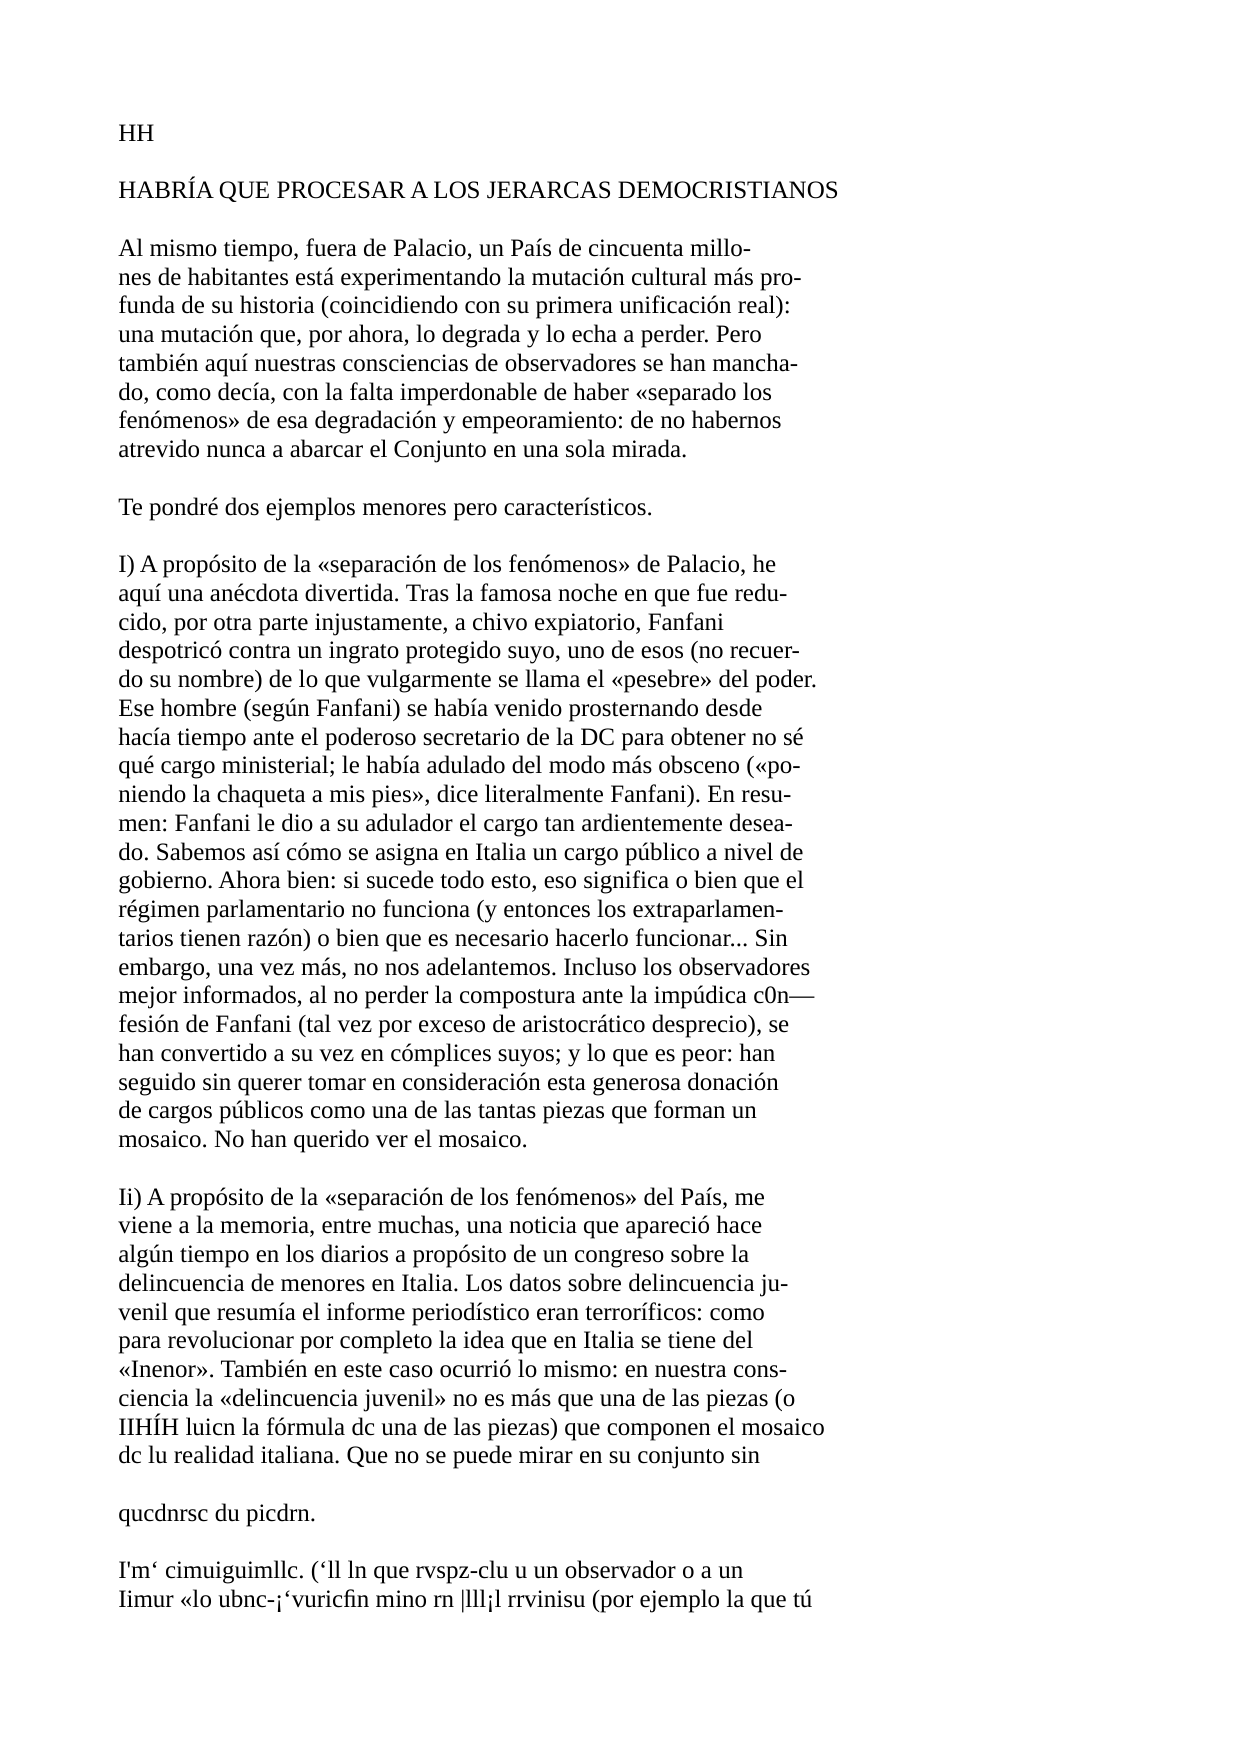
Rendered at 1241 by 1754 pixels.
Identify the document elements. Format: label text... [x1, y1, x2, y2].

text tarios tienen razón) o bien que es necesario hacerlo funcionar... Sin [118, 923, 1122, 952]
text régimen parlamentario no funciona (y entonces los extraparlamen- [118, 894, 1122, 923]
text funda de su historia (coincidiendo con su primera unificación real): [118, 291, 1122, 319]
text do, como decía, con la falta imperdonable de haber «separado los [118, 377, 1122, 406]
text do. Sabemos así cómo se asigna en Italia un cargo público a nivel de [118, 837, 1122, 866]
text Ii) A propósito de la «separación de los fenómenos» del País, me [118, 1182, 1122, 1211]
text mejor informados, al no perder la compostura ante la impúdica c0n— [118, 981, 1122, 1009]
text han convertido a su vez en cómplices suyos; y lo que es peor: han [118, 1038, 1122, 1067]
text «Inenor». También en este caso ocurrió lo mismo: en nuestra cons- [118, 1354, 1122, 1383]
text HH [118, 118, 1122, 147]
text despotricó contra un ingrato protegido suyo, uno de esos (no recuer- [118, 636, 1122, 664]
text embargo, una vez más, no nos adelantemos. Incluso los observadores [118, 952, 1122, 981]
text qucdnrsc du picdrn. [118, 1498, 1122, 1527]
text IIHÍH luicn la fórmula dc una de las piezas) que componen el mosaico [118, 1412, 1122, 1441]
text men: Fanfani le dio a su adulador el cargo tan ardientemente desea- [118, 808, 1122, 837]
text HABRÍA QUE PROCESAR A LOS JERARCAS DEMOCRISTIANOS [118, 176, 1122, 204]
text atrevido nunca a abarcar el Conjunto en una sola mirada. [118, 434, 1122, 463]
text Ese hombre (según Fanfani) se había venido prosternando desde [118, 693, 1122, 722]
text viene a la memoria, entre muchas, una noticia que apareció hace [118, 1211, 1122, 1239]
text ciencia la «delincuencia juvenil» no es más que una de las piezas (o [118, 1383, 1122, 1412]
text fesión de Fanfani (tal vez por exceso de aristocrático desprecio), se [118, 1009, 1122, 1038]
text cido, por otra parte injustamente, a chivo expiatorio, Fanfani [118, 607, 1122, 636]
text una mutación que, por ahora, lo degrada y lo echa a perder. Pero [118, 319, 1122, 348]
text I) A propósito de la «separación de los fenómenos» de Palacio, he [118, 549, 1122, 578]
text dc lu realidad italiana. Que no se puede mirar en su conjunto sin [118, 1441, 1122, 1469]
text hacía tiempo ante el poderoso secretario de la DC para obtener no sé [118, 722, 1122, 751]
text niendo la chaqueta a mis pies», dice literalmente Fanfani). En resu- [118, 779, 1122, 808]
text algún tiempo en los diarios a propósito de un congreso sobre la [118, 1239, 1122, 1268]
text aquí una anécdota divertida. Tras la famosa noche en que fue redu- [118, 578, 1122, 607]
text nes de habitantes está experimentando la mutación cultural más pro- [118, 262, 1122, 291]
text Te pondré dos ejemplos menores pero característicos. [118, 492, 1122, 521]
text Al mismo tiempo, fuera de Palacio, un País de cincuenta millo- [118, 233, 1122, 262]
text también aquí nuestras consciencias de observadores se han mancha- [118, 348, 1122, 377]
text gobierno. Ahora bien: si sucede todo esto, eso significa o bien que el [118, 866, 1122, 894]
text Iimur «lo ubnc-¡‘vuricﬁn mino rn |lll¡l rrvinisu (por ejemplo la que tú [118, 1584, 1122, 1613]
text do su nombre) de lo que vulgarmente se llama el «pesebre» del poder. [118, 664, 1122, 693]
text fenómenos» de esa degradación y empeoramiento: de no habernos [118, 406, 1122, 434]
text para revolucionar por completo la idea que en Italia se tiene del [118, 1326, 1122, 1354]
text venil que resumía el informe periodístico eran terroríficos: como [118, 1297, 1122, 1326]
text mosaico. No han querido ver el mosaico. [118, 1124, 1122, 1153]
text delincuencia de menores en Italia. Los datos sobre delincuencia ju- [118, 1268, 1122, 1297]
text de cargos públicos como una de las tantas piezas que forman un [118, 1096, 1122, 1124]
text I'm‘ cimuiguimllc. (‘ll ln que rvspz-clu u un observador o a un [118, 1556, 1122, 1584]
text qué cargo ministerial; le había adulado del modo más obsceno («po- [118, 751, 1122, 779]
text seguido sin querer tomar en consideración esta generosa donación [118, 1067, 1122, 1096]
